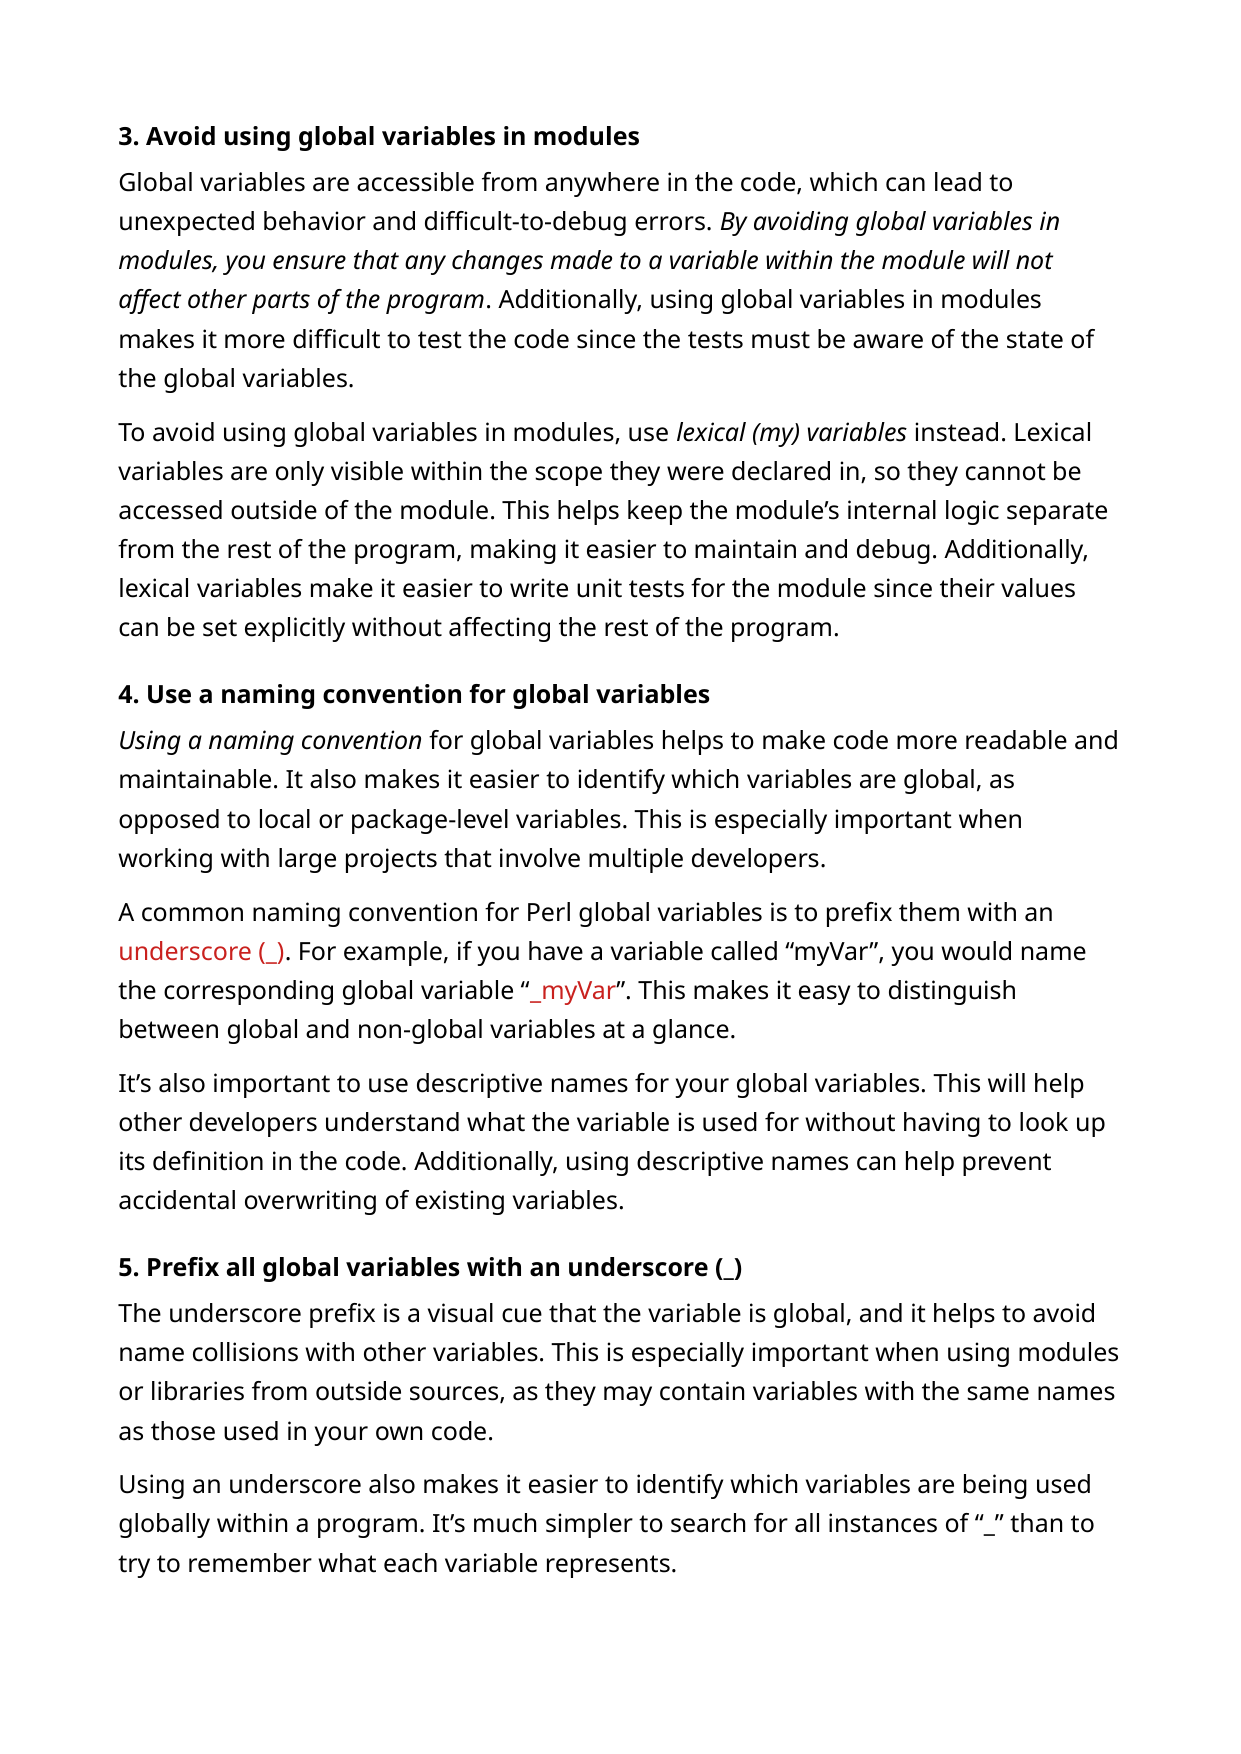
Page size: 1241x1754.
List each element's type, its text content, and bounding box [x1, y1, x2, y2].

subtitle 3. Avoid using global variables in modules [118, 118, 1122, 152]
text Using a naming convention for global variables helps to make code more readable and maintainable. It also makes it easier to identify which variables are global, as opposed to local or package-level variables. This is especially important when working with large projects that involve multiple developers. [118, 723, 1122, 874]
text It’s also important to use descriptive names for your global variables. This will help other developers understand what the variable is used for without having to look up its definition in the code. Additionally, using descriptive names can help prevent accidental overwriting of existing variables. [118, 1065, 1122, 1217]
subtitle 4. Use a naming convention for global variables [118, 676, 1122, 710]
text The underscore prefix is a visual cue that the variable is global, and it helps to avoid name collisions with other variables. This is especially important when using modules or libraries from outside sources, as they may contain variables with the same names as those used in your own code. [118, 1296, 1122, 1447]
text To avoid using global variables in modules, use lexical (my) variables instead. Lexical variables are only visible within the scope they were declared in, so they cannot be accessed outside of the module. This helps keep the module’s internal logic separate from the rest of the program, making it easier to maintain and debug. Additionally, lexical variables make it easier to write unit tests for the module since their values can be set explicitly without affecting the rest of the program. [118, 414, 1122, 644]
text Global variables are accessible from anywhere in the code, which can lead to unexpected behavior and difficult-to-debug errors. By avoiding global variables in modules, you ensure that any changes made to a variable within the module will not affect other parts of the program. Additionally, using global variables in modules makes it more difficult to test the code since the tests must be aware of the state of the global variables. [118, 165, 1122, 394]
subtitle 5. Prefix all global variables with an underscore (_) [118, 1249, 1122, 1283]
text Using an underscore also makes it easier to identify which variables are being used globally within a program. It’s much simpler to search for all instances of “_” than to try to remember what each variable represents. [118, 1467, 1122, 1579]
text A common naming convention for Perl global variables is to prefix them with an underscore (_). For example, if you have a variable called “myVar”, you would name the corresponding global variable “_myVar”. This makes it easy to distinguish between global and non-global variables at a glance. [118, 894, 1122, 1046]
